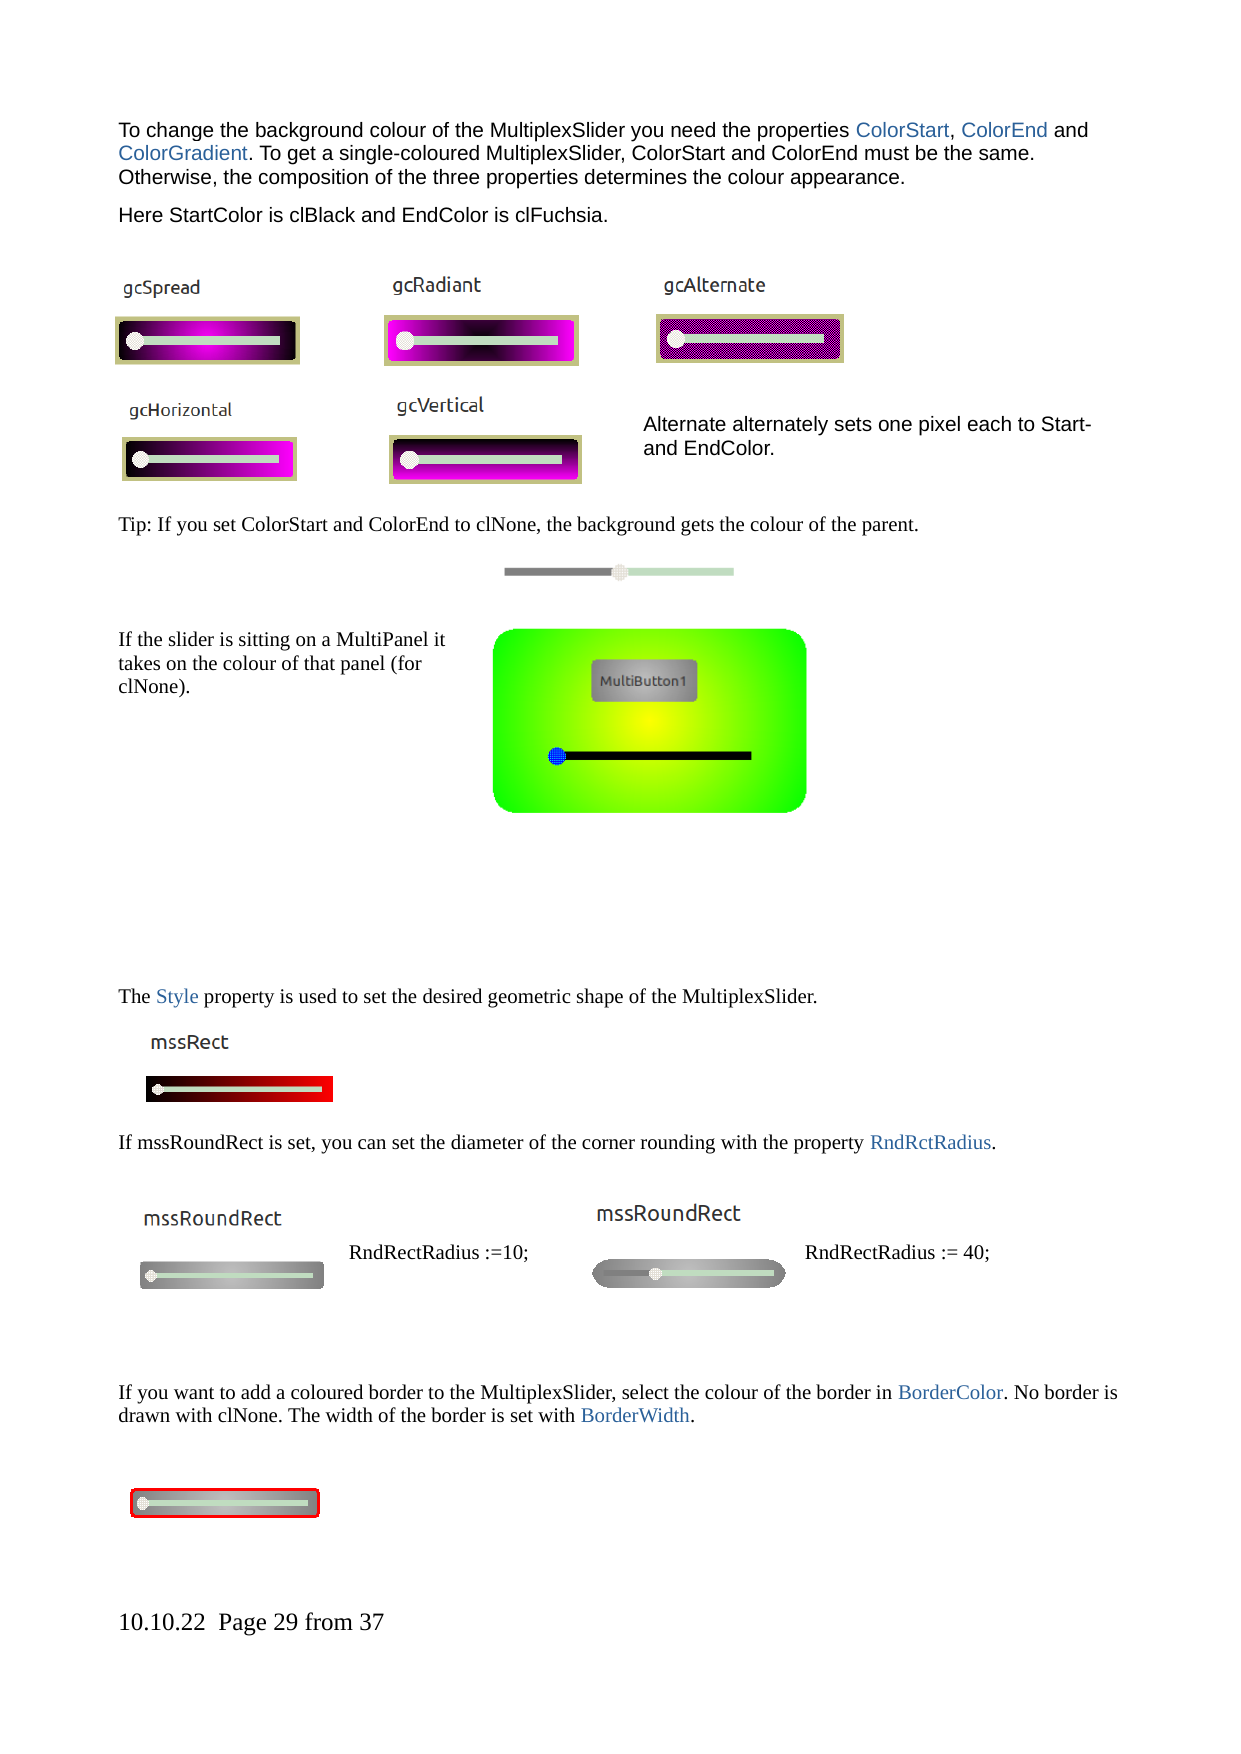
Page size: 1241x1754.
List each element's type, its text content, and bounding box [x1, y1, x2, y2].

text If you want to add a coloured border to the MultiplexSlider, select the colour of the border in BorderColor. No border is drawn with clNone. The width of the border is set with BorderWidth. [118, 1380, 1122, 1427]
text RndRectRadius :=10; [344, 1245, 572, 1263]
picture [639, 272, 854, 374]
picture [572, 1197, 791, 1304]
text Alternate alternately sets one pixel each to Start- and EndColor. [595, 413, 1122, 460]
picture [127, 1030, 346, 1115]
picture [121, 1478, 333, 1527]
picture [110, 396, 309, 496]
text Tip: If you set ColorStart and ColorEnd to clNone, the background gets the colour of the parent. [118, 513, 1122, 537]
text If mssRoundRect is set, you can set the diameter of the corner rounding with the property RndRctRadius. [118, 1130, 1122, 1154]
picture [477, 615, 833, 832]
picture [117, 1201, 344, 1310]
text If the slider is sitting on a MultiPanel it takes on the colour of that panel (for clNone). [118, 628, 477, 699]
picture [374, 390, 595, 493]
text To change the background colour of the MultiplexSlider you need the properties ColorStart, ColorEnd and ColorGradient. To get a single-coloured MultiplexSlider, ColorStart and ColorEnd must be the same. Otherwise, the composition of the three properties determines the colour appearance. [118, 118, 1122, 189]
text Here StartColor is clBlack and EndColor is clFuchsia. [118, 204, 1122, 227]
text The Style property is used to set the desired geometric shape of the MultiplexSlider. [118, 989, 1122, 1007]
picture [480, 551, 760, 593]
text [833, 628, 1122, 699]
text RndRectRadius := 40; [791, 1245, 1122, 1263]
picture [102, 276, 307, 376]
text [309, 413, 374, 460]
picture [371, 268, 590, 377]
